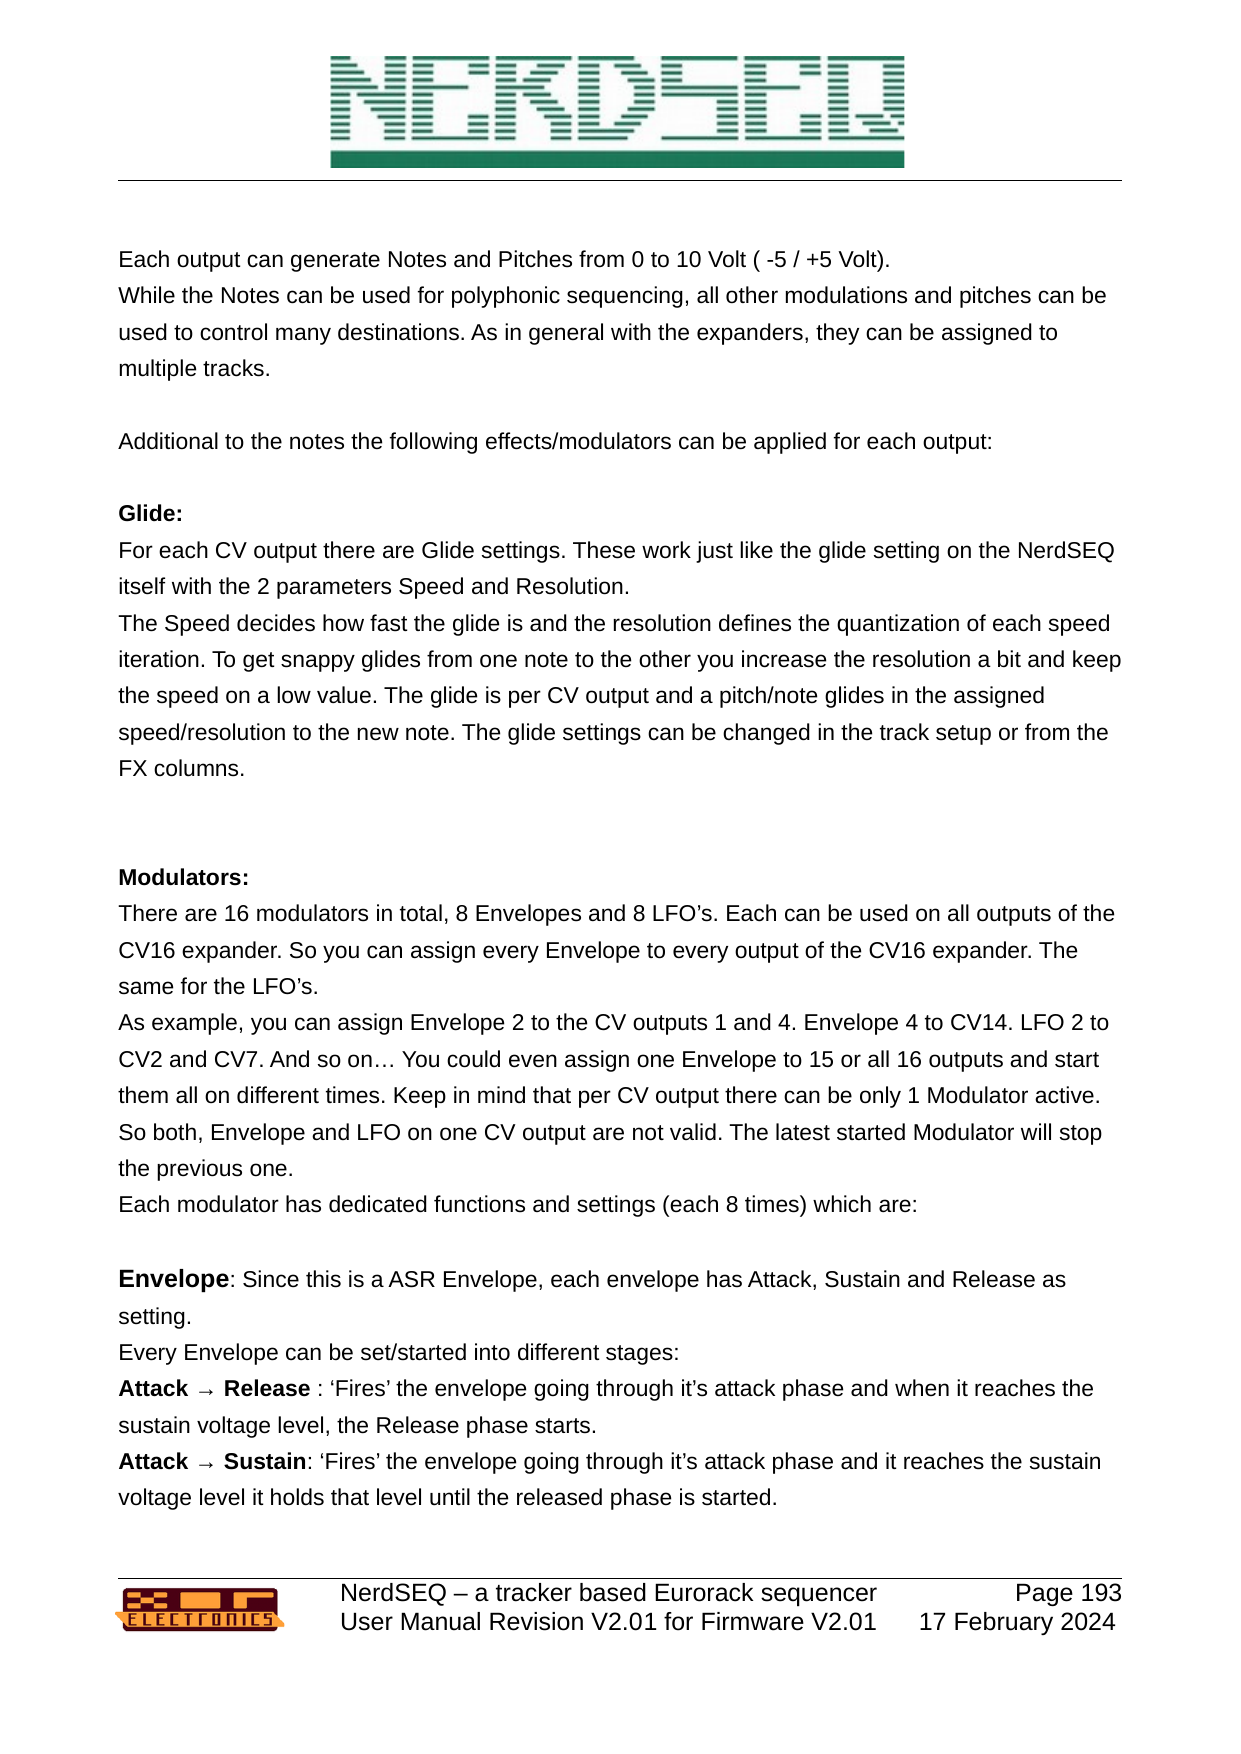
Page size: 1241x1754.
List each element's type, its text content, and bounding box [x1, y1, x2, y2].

text Each output can generate Notes and Pitches from 0 to 10 Volt ( -5 / +5 Volt). [118, 246, 1122, 272]
picture [115, 1584, 285, 1634]
text Glide: [118, 500, 1122, 527]
text There are 16 modulators in total, 8 Envelopes and 8 LFO’s. Each can be used on all outputs of the CV16 expander. So you can assign every Envelope to every output of the CV16 expander. The same for the LFO’s. [118, 900, 1122, 999]
text Envelope: Since this is a ASR Envelope, each envelope has Attack, Sustain and Release as setting. [118, 1264, 1122, 1329]
picture [330, 56, 905, 168]
text Each modulator has dedicated functions and settings (each 8 times) which are: [118, 1191, 1122, 1217]
text While the Notes can be used for polyphonic sequencing, all other modulations and pitches can be used to control many destinations. As in general with the expanders, they can be assigned to multiple tracks. [118, 282, 1122, 381]
text For each CV output there are Glide settings. These work just like the glide setting on the NerdSEQ itself with the 2 parameters Speed and Resolution. [118, 537, 1122, 599]
text The Speed decides how fast the glide is and the resolution defines the quantization of each speed iteration. To get snappy glides from one note to the other you increase the resolution a bit and keep the speed on a low value. The glide is per CV output and a pitch/note glides in the assigned speed/resolution to the new note. The glide settings can be changed in the track setup or from the FX columns. [118, 609, 1122, 781]
text Modulators: [118, 864, 1122, 890]
text Additional to the notes the following effects/modulators can be applied for each output: [118, 428, 1122, 454]
text As example, you can assign Envelope 2 to the CV outputs 1 and 4. Envelope 4 to CV14. LFO 2 to CV2 and CV7. And so on… You could even assign one Envelope to 15 or all 16 outputs and start them all on different times. Keep in mind that per CV output there can be only 1 Modulator active. So both, Envelope and LFO on one CV output are not valid. The latest started Modulator will stop the previous one. [118, 1009, 1122, 1181]
text Every Envelope can be set/started into different stages: [118, 1339, 1122, 1365]
text Attack → Release : ‘Fires’ the envelope going through it’s attack phase and when it reaches the sustain voltage level, the Release phase starts. [118, 1375, 1122, 1438]
text Attack → Sustain: ‘Fires’ the envelope going through it’s attack phase and it reaches the sustain voltage level it holds that level until the released phase is started. [118, 1448, 1122, 1511]
